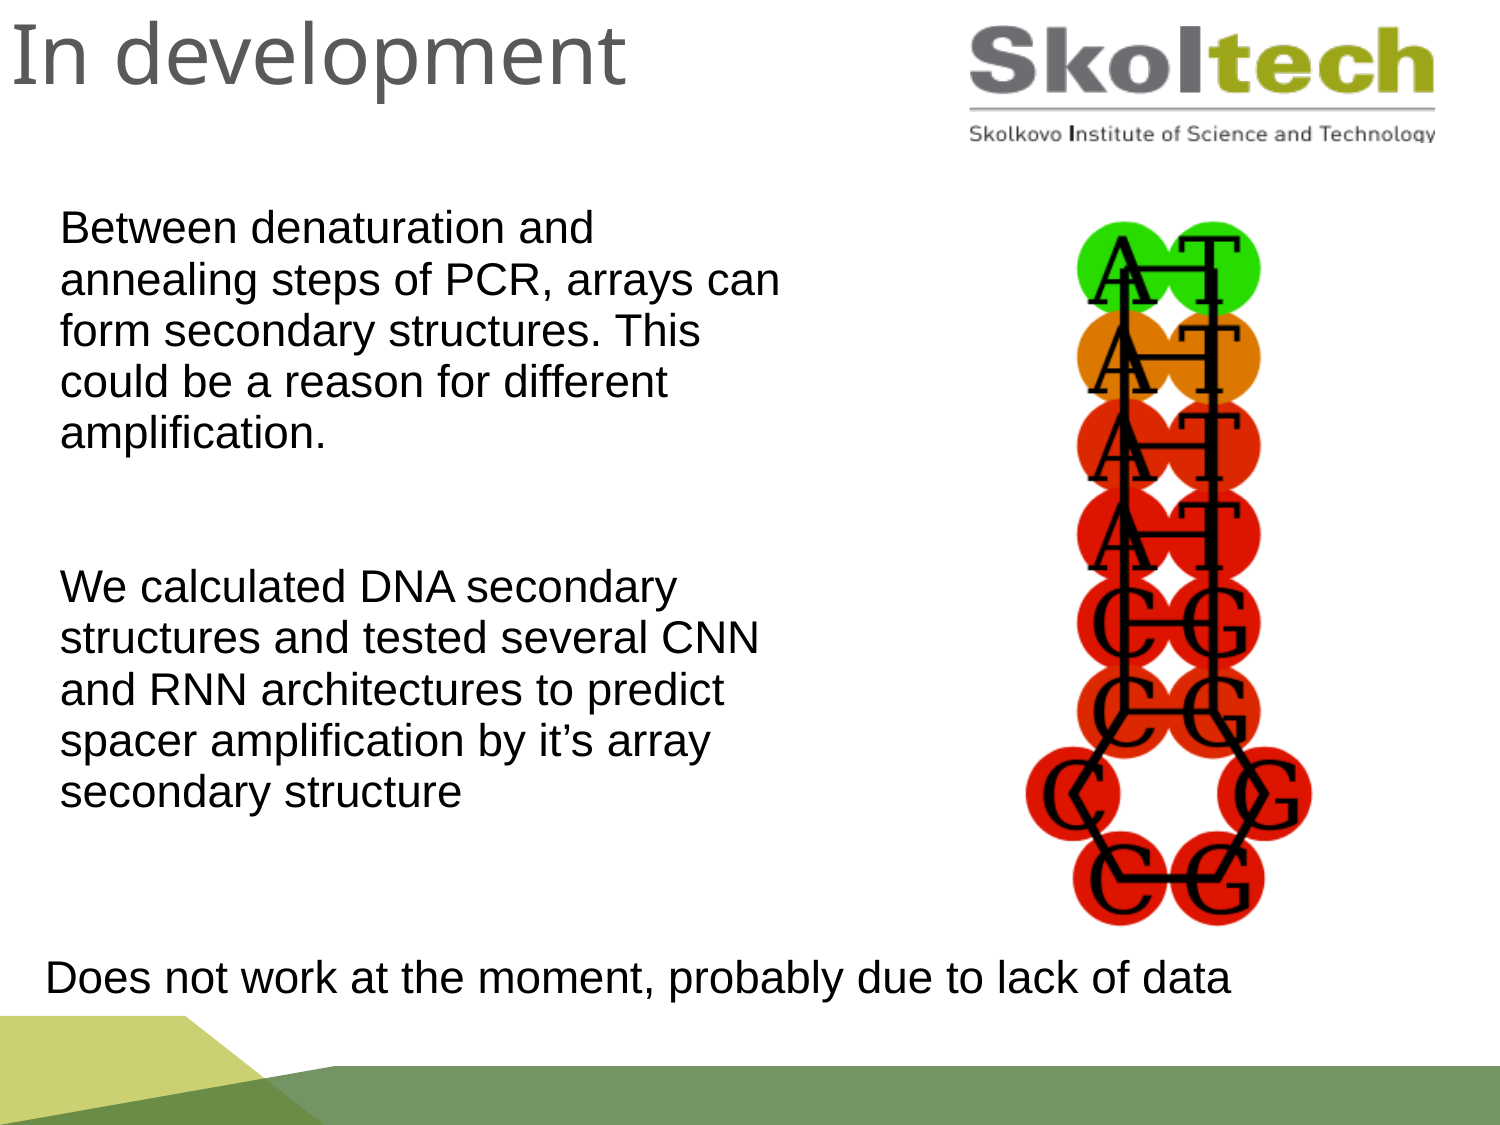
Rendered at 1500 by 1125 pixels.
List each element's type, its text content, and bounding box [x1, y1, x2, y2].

text_box Between denaturation and annealing steps of PCR, arrays can form secondary structures. This could be a reason for different amplification. We calculated DNA secondary structures and tested several CNN and RNN architectures to predict spacer amplification by it’s array secondary structure [45, 195, 811, 945]
picture [990, 209, 1321, 932]
text_box In development [11, 0, 1045, 105]
text_box Does not work at the moment, probably due to lack of data [30, 945, 1248, 1012]
